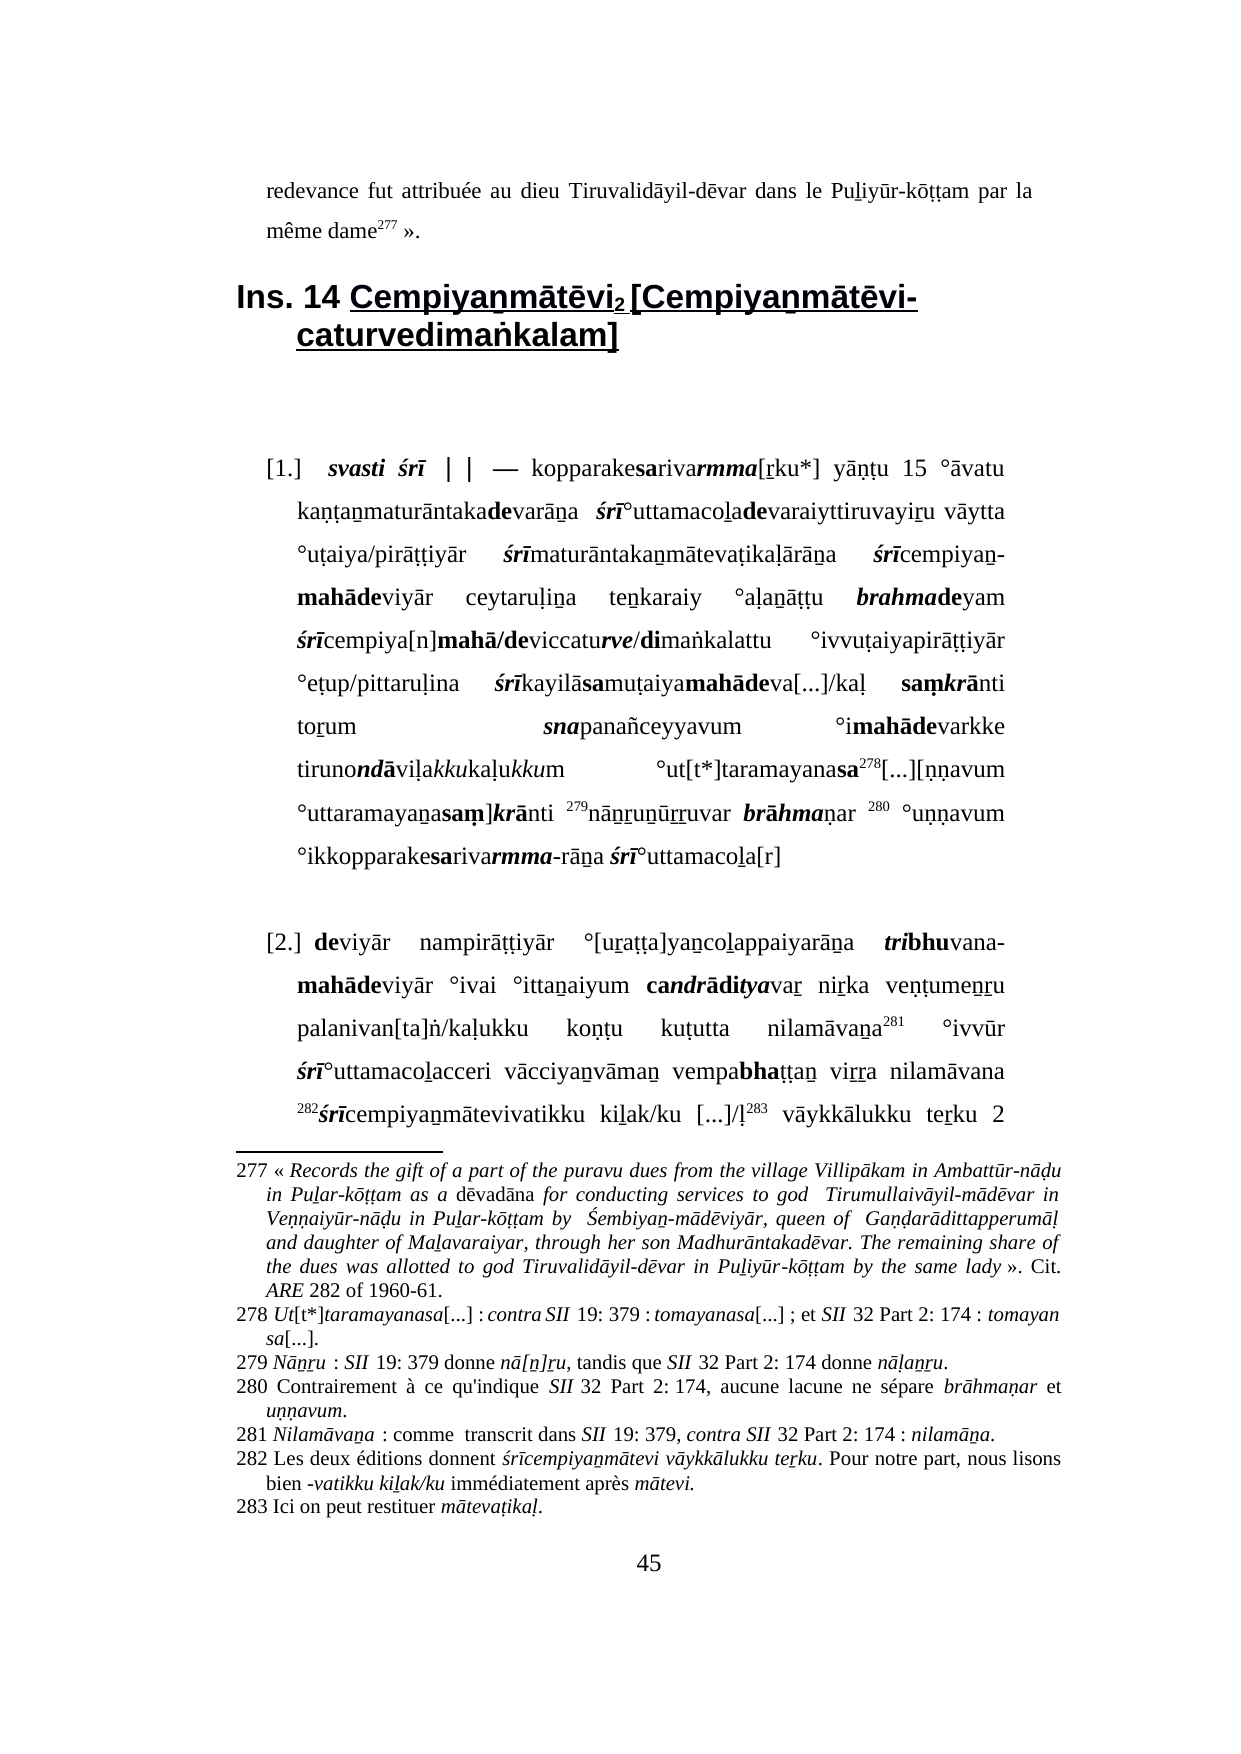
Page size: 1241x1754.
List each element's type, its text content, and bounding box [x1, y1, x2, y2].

text Nilamāvaṉa : comme transcrit dans SII 19: 379, contra SII 32 Part 2: 174 : nilamāṉa. [236, 1422, 1061, 1446]
text Nāṉṟu : SII 19: 379 donne nā[ṉ]ṟu, tandis que SII 32 Part 2: 174 donne nāḷaṉṟu. [236, 1350, 1061, 1374]
text Ut[t*]taramayanasa[...] : contra SII 19: 379 : tomayanasa[...] ; et SII 32 Part 2: 174 : tomayan sa[...]. [236, 1302, 1061, 1350]
text Ici on peut restituer mātevaṭikaḷ. [236, 1494, 1061, 1518]
text « Records the gift of a part of the puravu dues from the village Villipākam in Ambattūr-nāḍu in Puḻar-kōṭṭam as a dēvadāna for conducting services to god Tirumullaivāyil-mādēvar in Veṇṇaiyūr-nāḍu in Puḻar-kōṭṭam by Śembiyaṉ-mādēviyār, queen of Gaṇḍarādittapperumāḷ and daughter of Maḻavaraiyar, through her son Madhurāntakadēvar. The remaining share of the dues was allotted to god Tiruvalidāyil-dēvar in Puḻiyūr-kōṭṭam by the same lady ». Cit. ARE 282 of 1960-61. [236, 1158, 1061, 1302]
text [1.] svasti śrī ❘❘ — kopparakesarivarmma[ṟku*] yāṇṭu 15 °āvatu kaṇṭaṉmaturāntakadevarāṉa śrī°uttamacoḻadevaraiyttiruvayiṟu vāytta °uṭaiya/pirāṭṭiyār śrīmaturāntakaṉmātevaṭikaḷārāṉa śrīcempiyaṉ-mahādeviyār ceytaruḷiṉa teṉkaraiy °aḷaṉāṭṭu brahmadeyam śrīcempiya[n]mahā/deviccaturve/dimaṅkalattu °ivvuṭaiyapirāṭṭiyār °eṭup/pittaruḷina śrīkayilāsamuṭaiyamahādeva[...]/kaḷ saṃkrānti toṟum snapanañceyyavum °imahādevarkke tirunondāviḷakkukaḷukkum °ut[t*]taramayanasa[...][ṇṇavum °uttaramayaṉasaṃ]krānti nāṉṟuṉūṟṟuvar brāhmaṇar °uṇṇavum °ikkopparakesarivarmma-rāṉa śrī°uttamacoḻa[r] [266, 453, 1005, 869]
text [2.] deviyār nampirāṭṭiyār °[uṟaṭṭa]yaṉcoḻappaiyarāṉa tribhuvana-mahādeviyār °ivai °ittaṉaiyum candrādityavaṟ niṟka veṇṭumeṉṟu palanivan[ta]ṅ/kaḷukku koṇṭu kuṭutta nilamāvaṉa °ivvūr śrī°uttamacoḻacceri vācciyaṉvāmaṉ vempabhaṭṭaṉ viṟṟa nilamāvana śrīcempiyaṉmātevivatikku kiḻak/ku [...]/ḷ vāykkālukku teṟku 2 [266, 927, 1005, 1128]
text Les deux éditions donnent śrīcempiyaṉmātevi vāykkālukku teṟku. Pour notre part, nous lisons bien -vatikku kiḻak/ku immédiatement après mātevi. [236, 1446, 1061, 1494]
subtitle Ins. 14 Cempiyaṉmātēvi2 [Cempiyaṉmātēvi-caturvedimaṅkalam] [236, 277, 1061, 354]
text redevance fut attribuée au dieu Tiruvalidāyil-dēvar dans le Puḻiyūr-kōṭṭam par la même dame ». [266, 177, 1034, 243]
text Contrairement à ce qu'indique SII 32 Part 2: 174, aucune lacune ne sépare brāhmaṇar et uṇṇavum. [236, 1374, 1061, 1422]
